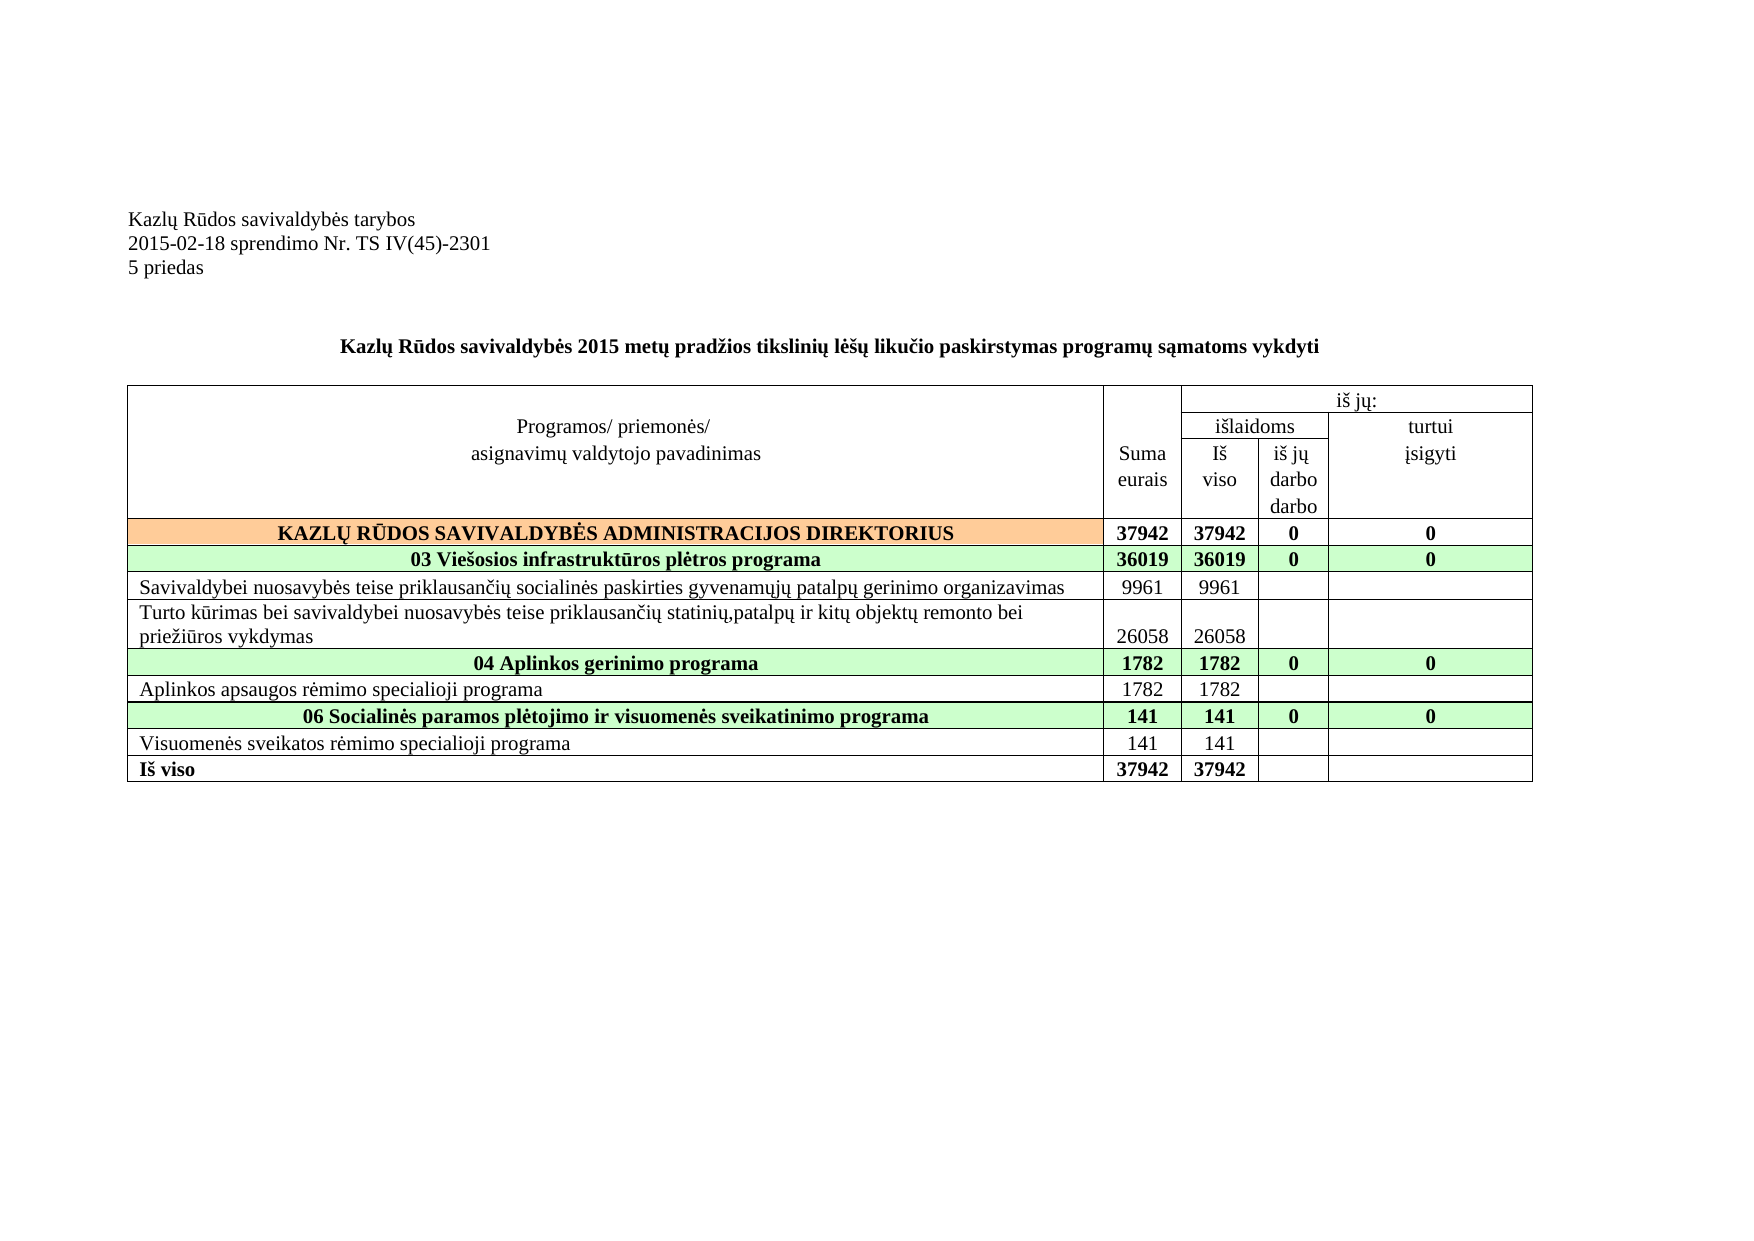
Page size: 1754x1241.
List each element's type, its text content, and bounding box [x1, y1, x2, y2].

table_cell 0 [1329, 519, 1532, 544]
table_cell 06 Socialinės paramos plėtojimo ir visuomenės sveikatinimo programa [128, 703, 1103, 728]
table_cell [1258, 305, 1329, 332]
table_cell turtui [1329, 413, 1532, 438]
table_cell 9961 [1182, 572, 1258, 599]
table_cell 141 [1104, 729, 1181, 754]
table_cell [128, 359, 1104, 385]
table_cell Suma [1104, 438, 1181, 465]
table_header [128, 279, 1104, 305]
table_cell [1104, 386, 1181, 412]
table_cell [128, 386, 1103, 412]
table_cell [1259, 600, 1328, 648]
table_cell iš jų [1259, 439, 1328, 465]
table_cell Iš viso [128, 756, 1103, 781]
table_cell [128, 305, 1104, 332]
table_cell [1104, 305, 1181, 332]
table_cell iš jų: [1182, 386, 1532, 412]
table_cell [1182, 491, 1258, 518]
table_cell 37942 [1182, 756, 1258, 781]
table_cell [1104, 412, 1181, 438]
table_cell darbo [1259, 465, 1328, 491]
table_cell [1329, 756, 1532, 781]
table_cell [1329, 676, 1532, 701]
table_cell [1259, 756, 1328, 781]
table_cell darbo [1259, 491, 1328, 518]
table_cell 03 Viešosios infrastruktūros plėtros programa [128, 546, 1103, 571]
text 2015-02-18 sprendimo Nr. TS IV(45)-2301 [128, 231, 1636, 255]
table_cell [1259, 572, 1328, 599]
table_header [1181, 279, 1258, 305]
table_cell Kazlų Rūdos savivaldybės 2015 metų pradžios tikslinių lėšų likučio paskirstymas programų sąmatoms vykdyti [128, 332, 1532, 358]
table_cell 0 [1329, 649, 1532, 675]
table_cell 0 [1259, 703, 1328, 728]
table_cell [1259, 729, 1328, 754]
table_cell [1329, 359, 1532, 385]
table_cell eurais [1104, 465, 1181, 491]
table_cell 0 [1259, 546, 1328, 571]
table_cell Savivaldybei nuosavybės teise priklausančių socialinės paskirties gyvenamųjų patalpų gerinimo organizavimas [128, 572, 1103, 599]
table_cell viso [1182, 465, 1258, 491]
table_cell 1782 [1182, 676, 1258, 701]
table_cell 0 [1259, 649, 1328, 675]
table_cell [1181, 305, 1258, 332]
table_cell 37942 [1104, 519, 1181, 544]
table_cell [1104, 359, 1181, 385]
table_cell 141 [1104, 703, 1181, 728]
table_cell įsigyti [1329, 438, 1532, 465]
table_header [1104, 279, 1181, 305]
table_cell [1329, 465, 1532, 491]
table_cell [1329, 305, 1532, 332]
table_cell Visuomenės sveikatos rėmimo specialioji programa [128, 729, 1103, 754]
table_cell Aplinkos apsaugos rėmimo specialioji programa [128, 676, 1103, 701]
table_cell [1259, 676, 1328, 701]
table_cell 37942 [1104, 756, 1181, 781]
table_cell [128, 491, 1103, 518]
text Kazlų Rūdos savivaldybės tarybos [128, 207, 1636, 231]
table_cell Iš [1182, 439, 1258, 465]
table_cell [1329, 729, 1532, 754]
table_cell išlaidoms [1182, 413, 1328, 438]
table_cell 26058 [1104, 600, 1181, 648]
table_cell 9961 [1104, 572, 1181, 599]
table_cell 37942 [1182, 519, 1258, 544]
table_cell 141 [1182, 729, 1258, 754]
table_cell [1258, 359, 1329, 385]
text 5 priedas [128, 255, 1636, 279]
table_cell 04 Aplinkos gerinimo programa [128, 649, 1103, 675]
table_cell 0 [1259, 519, 1328, 544]
table_cell 1782 [1182, 649, 1258, 675]
table_cell [1104, 491, 1181, 518]
table_cell 141 [1182, 703, 1258, 728]
table_cell Programos/ priemonės/ [128, 412, 1103, 438]
table_cell KAZLŲ RŪDOS SAVIVALDYBĖS ADMINISTRACIJOS DIREKTORIUS [128, 519, 1103, 544]
table_cell [1181, 359, 1258, 385]
table_cell 1782 [1104, 649, 1181, 675]
table_cell 0 [1329, 703, 1532, 728]
table_cell [1329, 491, 1532, 518]
table_header [1329, 279, 1532, 305]
table_cell 26058 [1182, 600, 1258, 648]
table_cell asignavimų valdytojo pavadinimas [128, 438, 1103, 465]
table_cell 1782 [1104, 676, 1181, 701]
table_cell [1329, 600, 1532, 648]
table_cell 36019 [1182, 546, 1258, 571]
table_header [1258, 279, 1329, 305]
table_cell [128, 465, 1103, 491]
table_cell 0 [1329, 546, 1532, 571]
table_cell [1329, 572, 1532, 599]
table_cell Turto kūrimas bei savivaldybei nuosavybės teise priklausančių statinių,patalpų ir kitų objektų remonto bei priežiūros vykdymas [128, 600, 1103, 648]
table_cell 36019 [1104, 546, 1181, 571]
